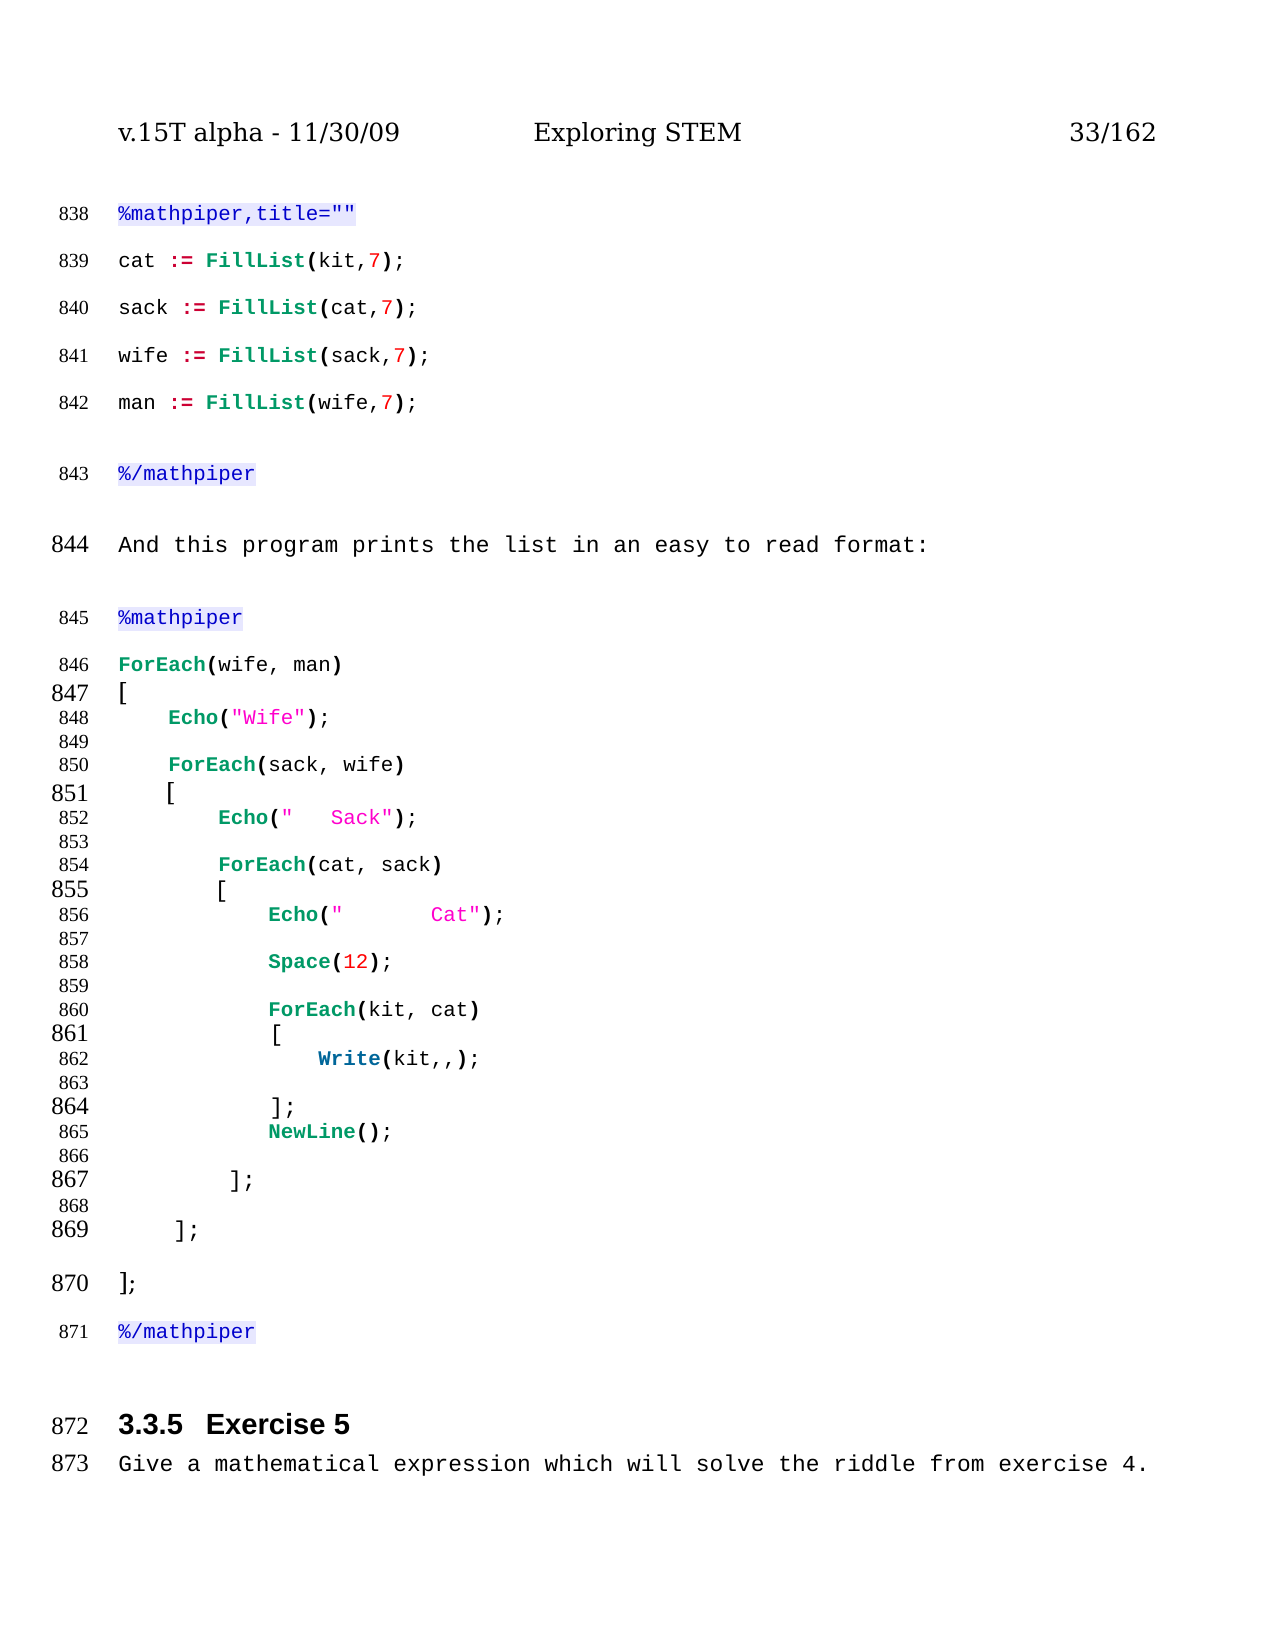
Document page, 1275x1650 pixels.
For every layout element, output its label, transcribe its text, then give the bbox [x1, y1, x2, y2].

text %/mathpiper [118, 463, 1157, 486]
text Write(kit,,); [118, 1048, 1157, 1072]
text %/mathpiper [118, 1321, 1157, 1344]
text %mathpiper,title="" [118, 203, 1157, 226]
text Space(12); [118, 951, 1157, 975]
text ]; [118, 1218, 1157, 1244]
text [ [118, 778, 1157, 807]
text ForEach(sack, wife) [118, 754, 1157, 778]
text ForEach(cat, sack) [118, 854, 1157, 878]
text [ [118, 678, 1157, 707]
text ]; [118, 1169, 1157, 1195]
text And this program prints the list in an easy to read format: [118, 534, 1157, 560]
text wife := FillList(sack,7); [118, 344, 1157, 368]
text sack := FillList(cat,7); [118, 297, 1157, 321]
text Echo(" Sack"); [118, 807, 1157, 831]
text Give a mathematical expression which will solve the riddle from exercise 4. [118, 1452, 1157, 1478]
text Echo(" Cat"); [118, 904, 1157, 928]
text ]; [118, 1268, 1157, 1297]
text Echo("Wife"); [118, 707, 1157, 731]
text cat := FillList(kit,7); [118, 250, 1157, 274]
text NewLine(); [118, 1121, 1157, 1145]
subtitle Exercise 5 [118, 1407, 1157, 1440]
text ForEach(wife, man) [118, 654, 1157, 678]
text ]; [118, 1096, 1157, 1121]
text [ [118, 878, 1157, 904]
text [ [118, 1022, 1157, 1048]
text man := FillList(wife,7); [118, 392, 1157, 416]
text %mathpiper [118, 607, 1157, 631]
text ForEach(kit, cat) [118, 999, 1157, 1022]
